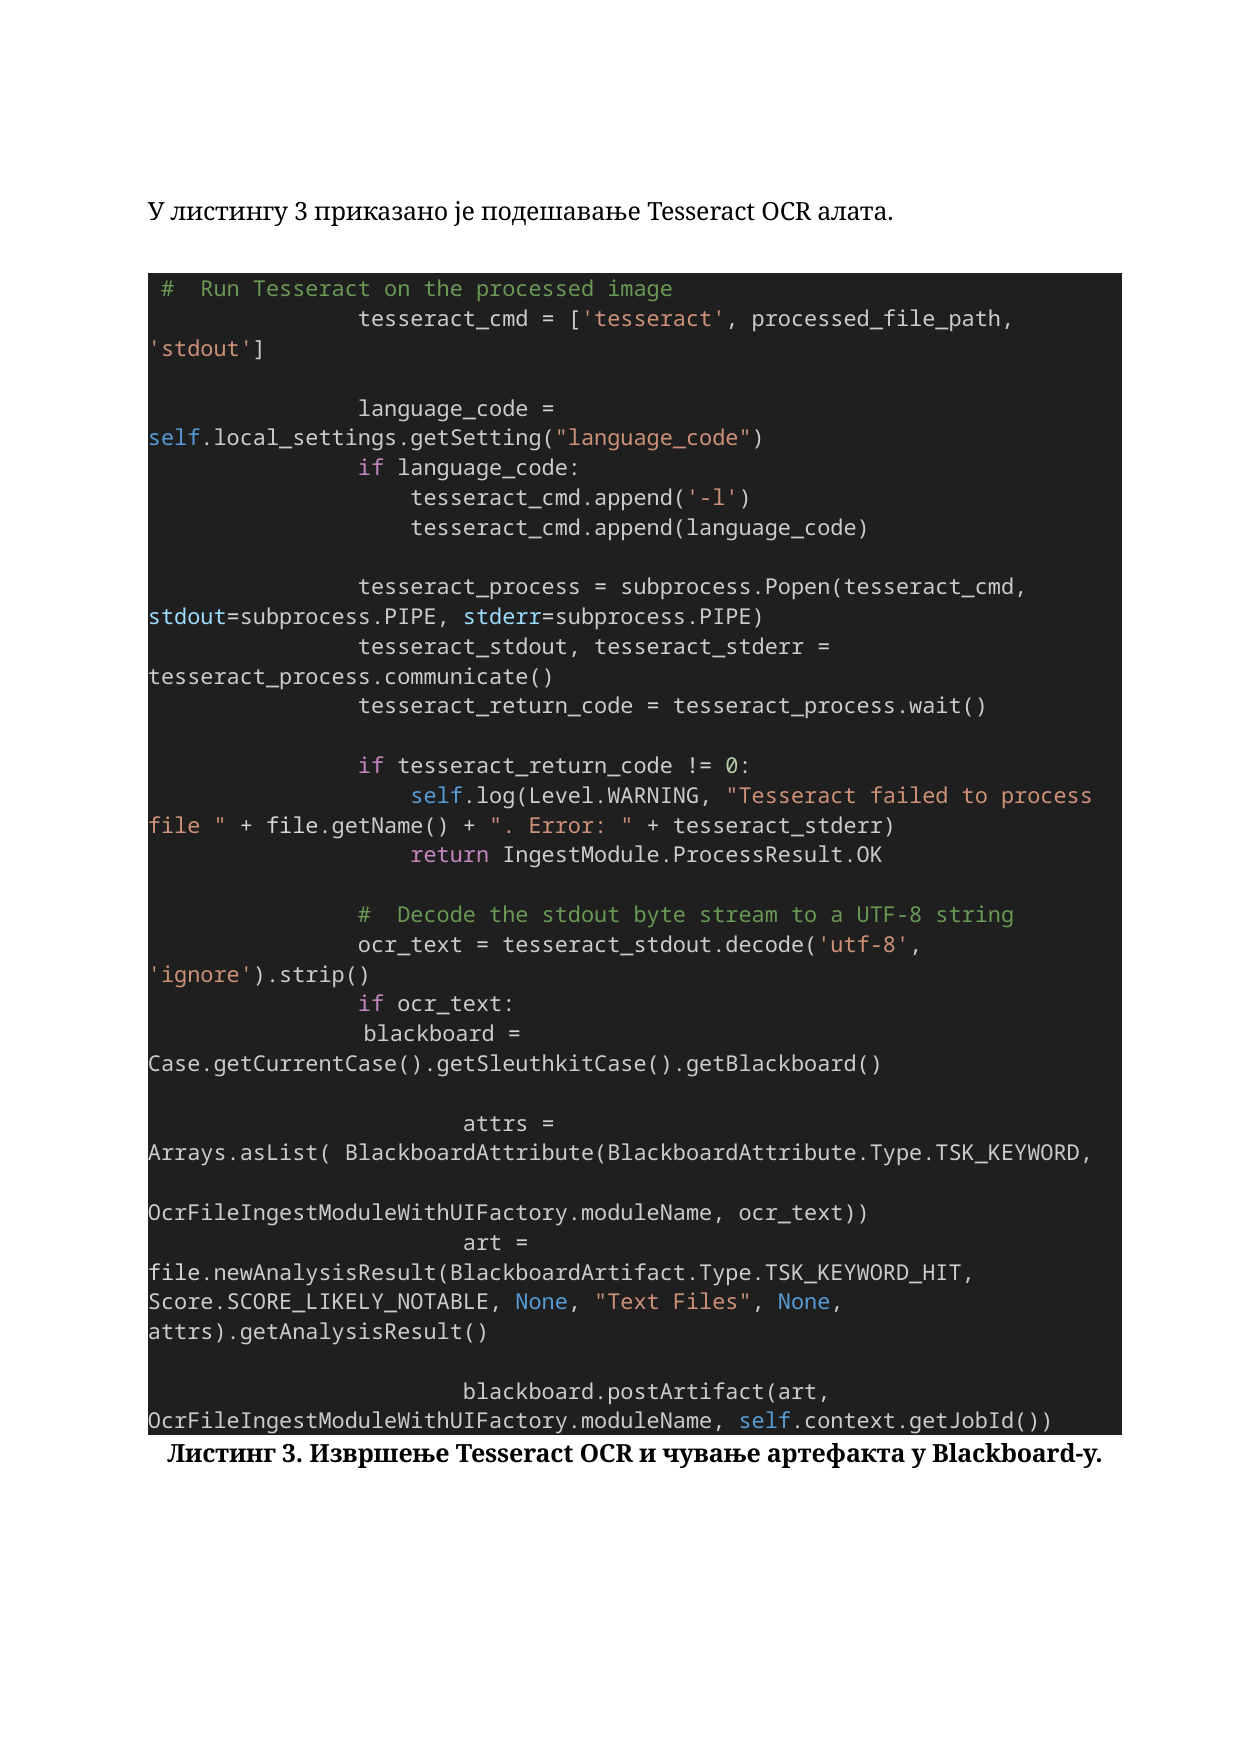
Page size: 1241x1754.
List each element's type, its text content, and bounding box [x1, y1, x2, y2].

text У листингу 3 приказано је подешавање Tesseract OCR алата. [148, 193, 1122, 227]
text ocr_text = tesseract_stdout.decode('utf-8', 'ignore').strip() [148, 929, 1122, 988]
text OcrFileIngestModuleWithUIFactory.moduleName, ocr_text)) [148, 1167, 1122, 1227]
text if tesseract_return_code != 0: [148, 750, 1122, 780]
text tesseract_return_code = tesseract_process.wait() [148, 690, 1122, 720]
text language_code = self.local_settings.getSetting("language_code") [148, 392, 1122, 452]
text # Run Tesseract on the processed image [148, 273, 1122, 303]
text tesseract_cmd = ['tesseract', processed_file_path, 'stdout'] [148, 303, 1122, 363]
text Листинг 3. Извршење Tesseract OCR и чување артефакта у Blackboard-у. [148, 1435, 1122, 1469]
text return IngestModule.ProcessResult.OK [148, 839, 1122, 869]
text blackboard.postArtifact(art, OcrFileIngestModuleWithUIFactory.moduleName, self.context.getJobId()) [148, 1376, 1122, 1435]
text self.log(Level.WARNING, "Tesseract failed to process file " + file.getName() + ". Error: " + tesseract_stderr) [148, 780, 1122, 839]
text art = file.newAnalysisResult(BlackboardArtifact.Type.TSK_KEYWORD_HIT, Score.SCORE_LIKELY_NOTABLE, None, "Text Files", None, attrs).getAnalysisResult() [148, 1227, 1122, 1346]
text attrs = Arrays.asList( BlackboardAttribute(BlackboardAttribute.Type.TSK_KEYWORD, [148, 1107, 1122, 1167]
text tesseract_cmd.append(language_code) [148, 512, 1122, 541]
text blackboard = Case.getCurrentCase().getSleuthkitCase().getBlackboard() [148, 1018, 1122, 1078]
text if language_code: [148, 452, 1122, 482]
text tesseract_process = subprocess.Popen(tesseract_cmd, stdout=subprocess.PIPE, stderr=subprocess.PIPE) [148, 571, 1122, 631]
text tesseract_stdout, tesseract_stderr = tesseract_process.communicate() [148, 631, 1122, 690]
text # Decode the stdout byte stream to a UTF-8 string [148, 899, 1122, 929]
text tesseract_cmd.append('-l') [148, 482, 1122, 512]
text if ocr_text: [148, 988, 1122, 1018]
